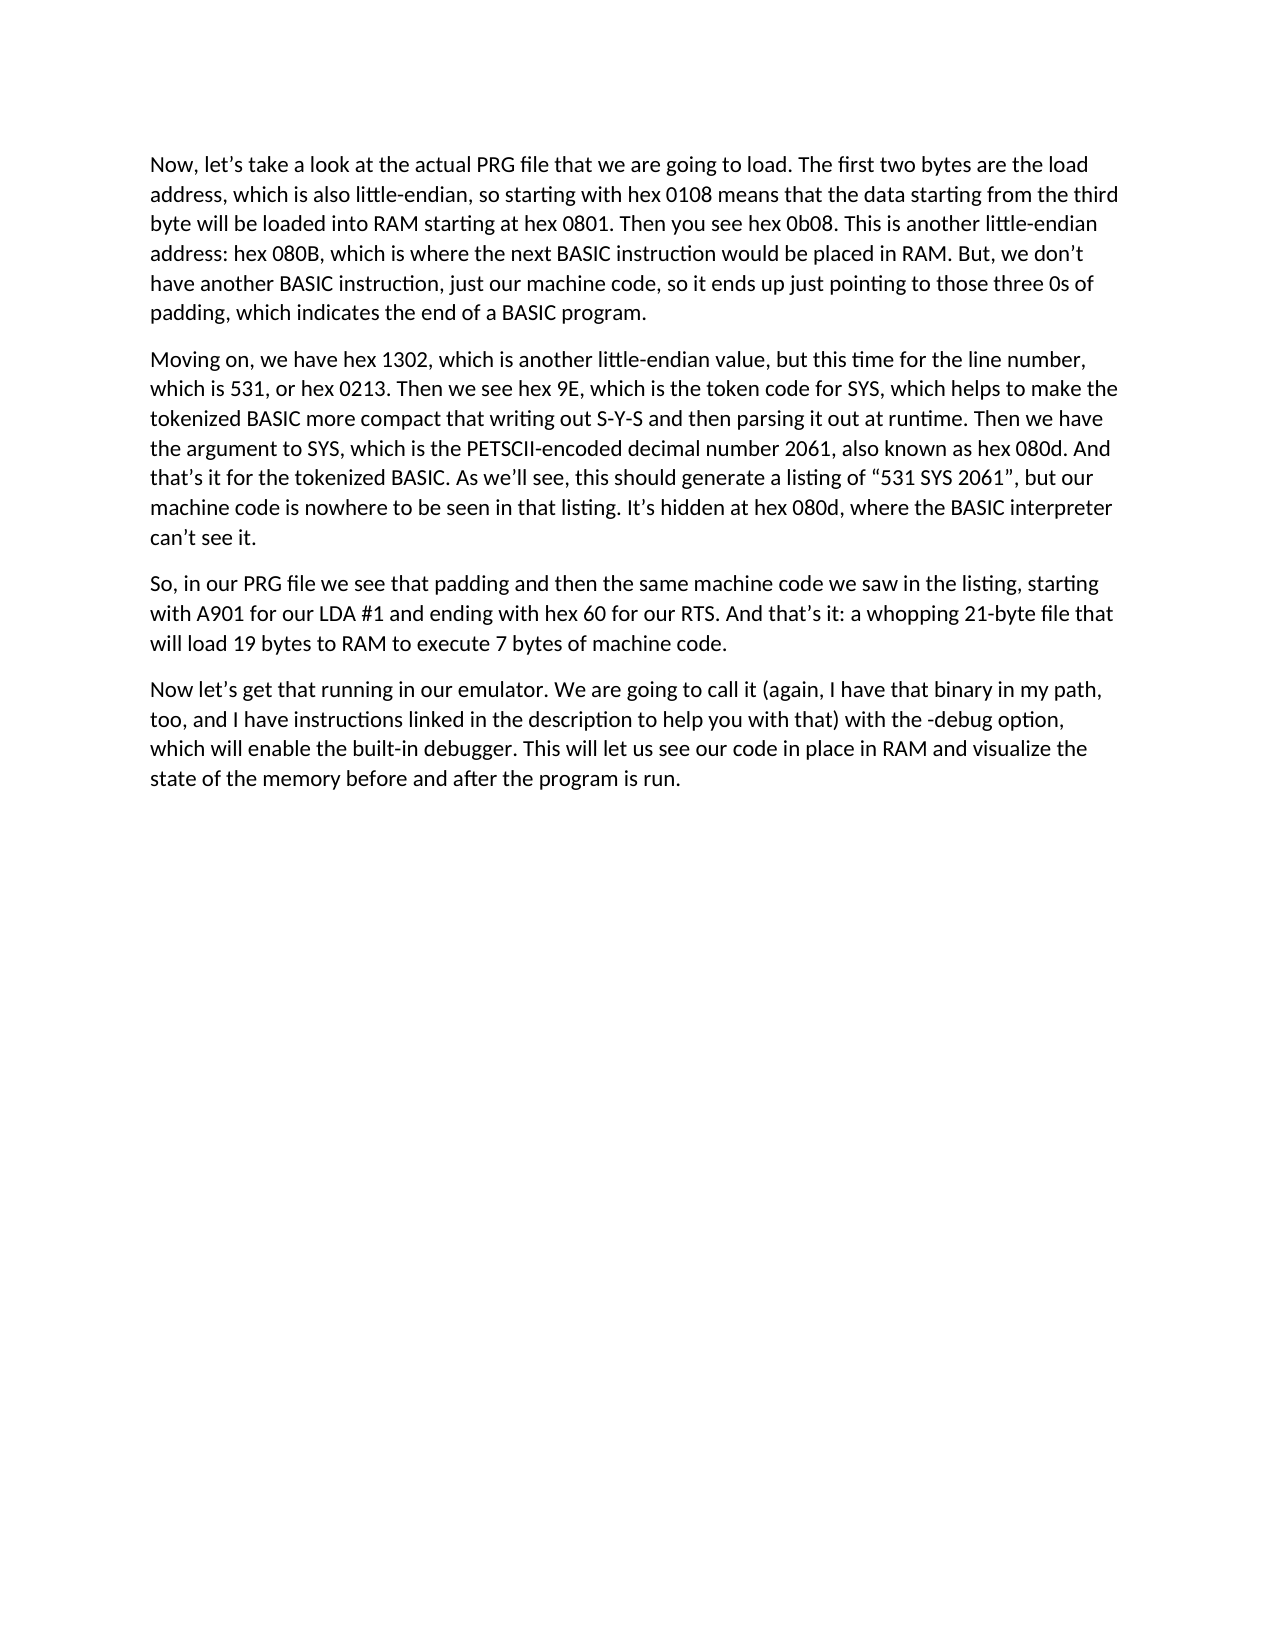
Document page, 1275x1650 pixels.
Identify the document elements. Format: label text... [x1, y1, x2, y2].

text Moving on, we have hex 1302, which is another little-endian value, but this time for the line number, which is 531, or hex 0213. Then we see hex 9E, which is the token code for SYS, which helps to make the tokenized BASIC more compact that writing out S-Y-S and then parsing it out at runtime. Then we have the argument to SYS, which is the PETSCII-encoded decimal number 2061, also known as hex 080d. And that’s it for the tokenized BASIC. As we’ll see, this should generate a listing of “531 SYS 2061”, but our machine code is nowhere to be seen in that listing. It’s hidden at hex 080d, where the BASIC interpreter can’t see it. [150, 345, 1125, 551]
text Now, let’s take a look at the actual PRG file that we are going to load. The first two bytes are the load address, which is also little-endian, so starting with hex 0108 means that the data starting from the third byte will be loaded into RAM starting at hex 0801. Then you see hex 0b08. This is another little-endian address: hex 080B, which is where the next BASIC instruction would be placed in RAM. But, we don’t have another BASIC instruction, just our machine code, so it ends up just pointing to those three 0s of padding, which indicates the end of a BASIC program. [150, 150, 1125, 326]
text Now let’s get that running in our emulator. We are going to call it (again, I have that binary in my path, too, and I have instructions linked in the description to help you with that) with the -debug option, which will enable the built-in debugger. This will let us see our code in place in RAM and visualize the state of the memory before and after the program is run. [150, 675, 1125, 792]
text So, in our PRG file we see that padding and then the same machine code we saw in the listing, starting with A901 for our LDA #1 and ending with hex 60 for our RTS. And that’s it: a whopping 21-byte file that will load 19 bytes to RAM to execute 7 bytes of machine code. [150, 569, 1125, 657]
